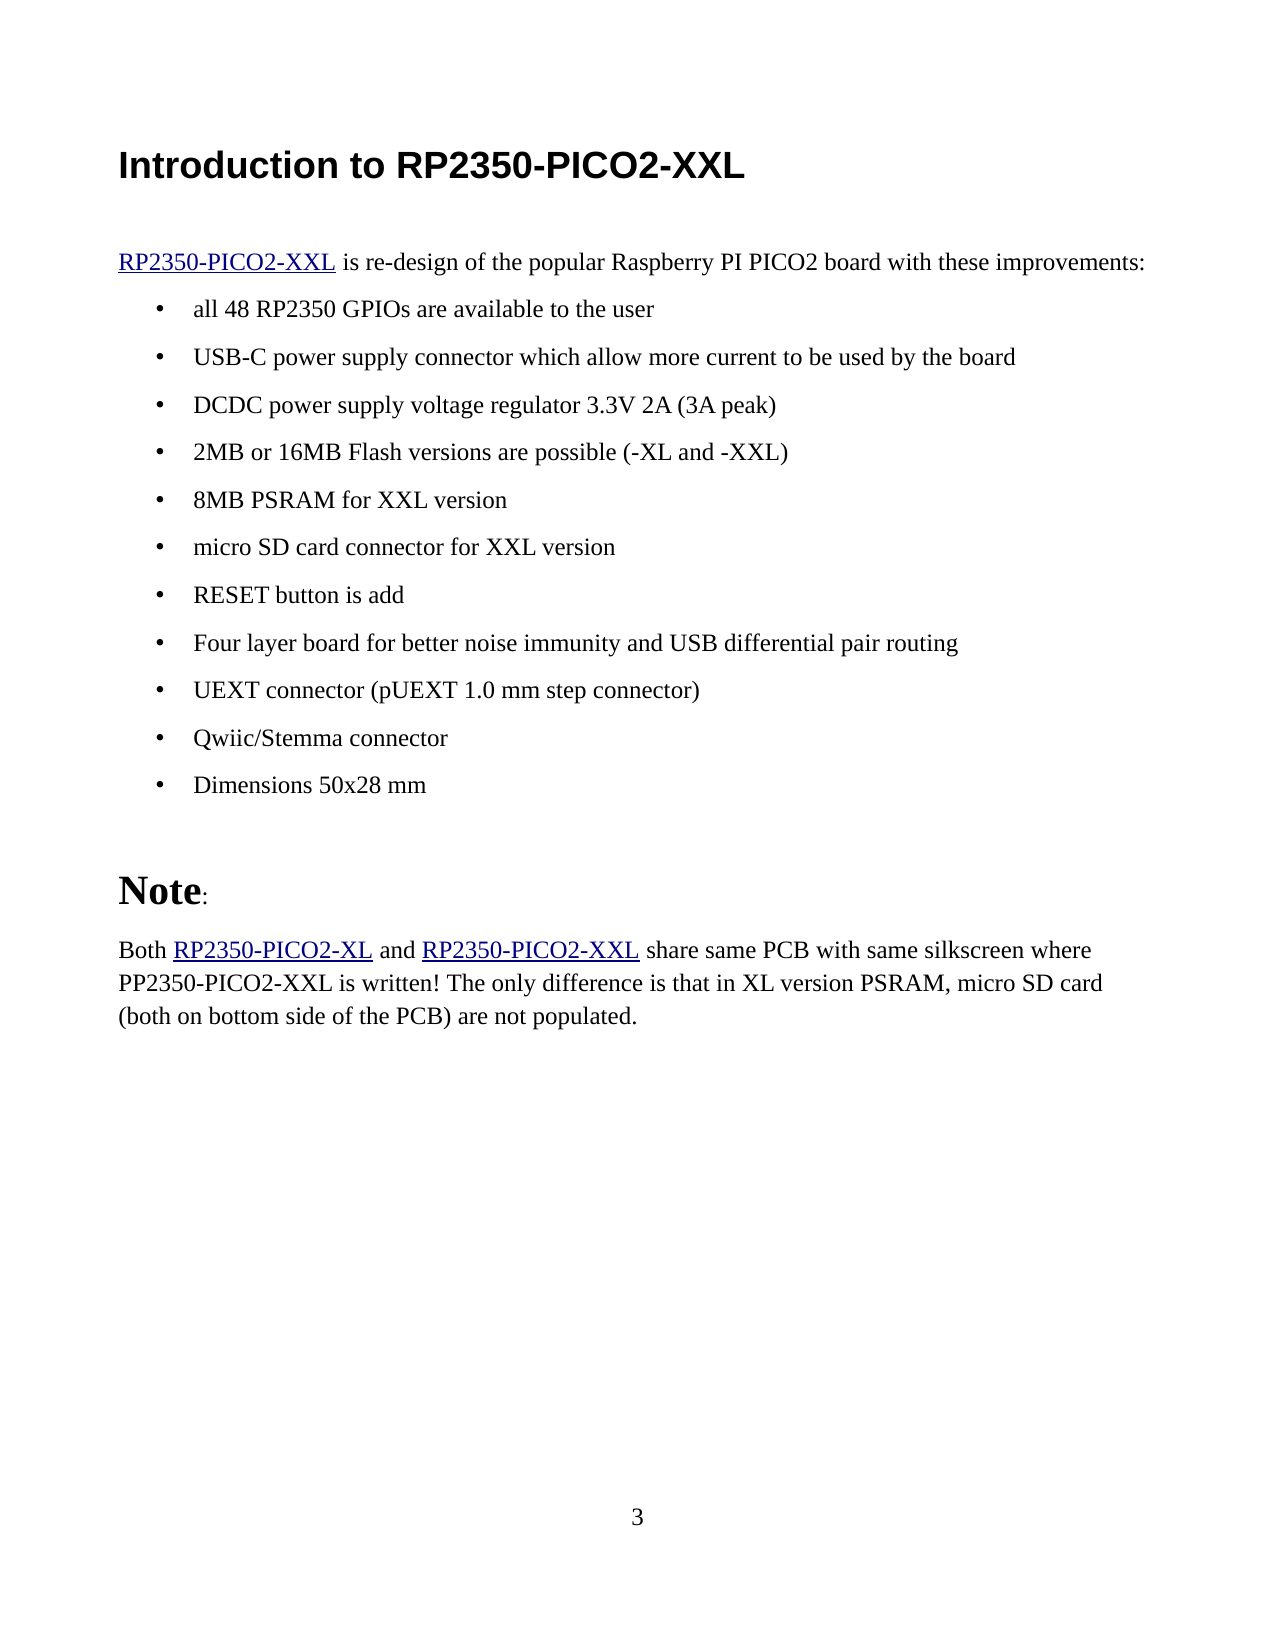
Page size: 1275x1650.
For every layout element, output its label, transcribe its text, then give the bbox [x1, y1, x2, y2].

list 2MB or 16MB Flash versions are possible (-XL and -XXL) [156, 437, 1157, 466]
list DCDC power supply voltage regulator 3.3V 2A (3A peak) [156, 390, 1157, 418]
list all 48 RP2350 GPIOs are available to the user [156, 294, 1157, 323]
list micro SD card connector for XXL version [156, 532, 1157, 561]
text Note: [118, 866, 1157, 914]
list 8MB PSRAM for XXL version [156, 485, 1157, 514]
list RESET button is add [156, 580, 1157, 609]
text Both RP2350-PICO2-XL and RP2350-PICO2-XXL share same PCB with same silkscreen where PP2350-PICO2-XXL is written! The only difference is that in XL version PSRAM, micro SD card (both on bottom side of the PCB) are not populated. [118, 935, 1157, 1030]
subtitle Introduction to RP2350-PICO2-XXL [118, 143, 1157, 187]
list Dimensions 50x28 mm [156, 771, 1157, 799]
list USB-C power supply connector which allow more current to be used by the board [156, 342, 1157, 371]
text RP2350-PICO2-XXL is re-design of the popular Raspberry PI PICO2 board with these improvements: [118, 247, 1157, 276]
list Qwiic/Stemma connector [156, 723, 1157, 752]
list Four layer board for better noise immunity and USB differential pair routing [156, 628, 1157, 656]
list UEXT connector (pUEXT 1.0 mm step connector) [156, 675, 1157, 704]
